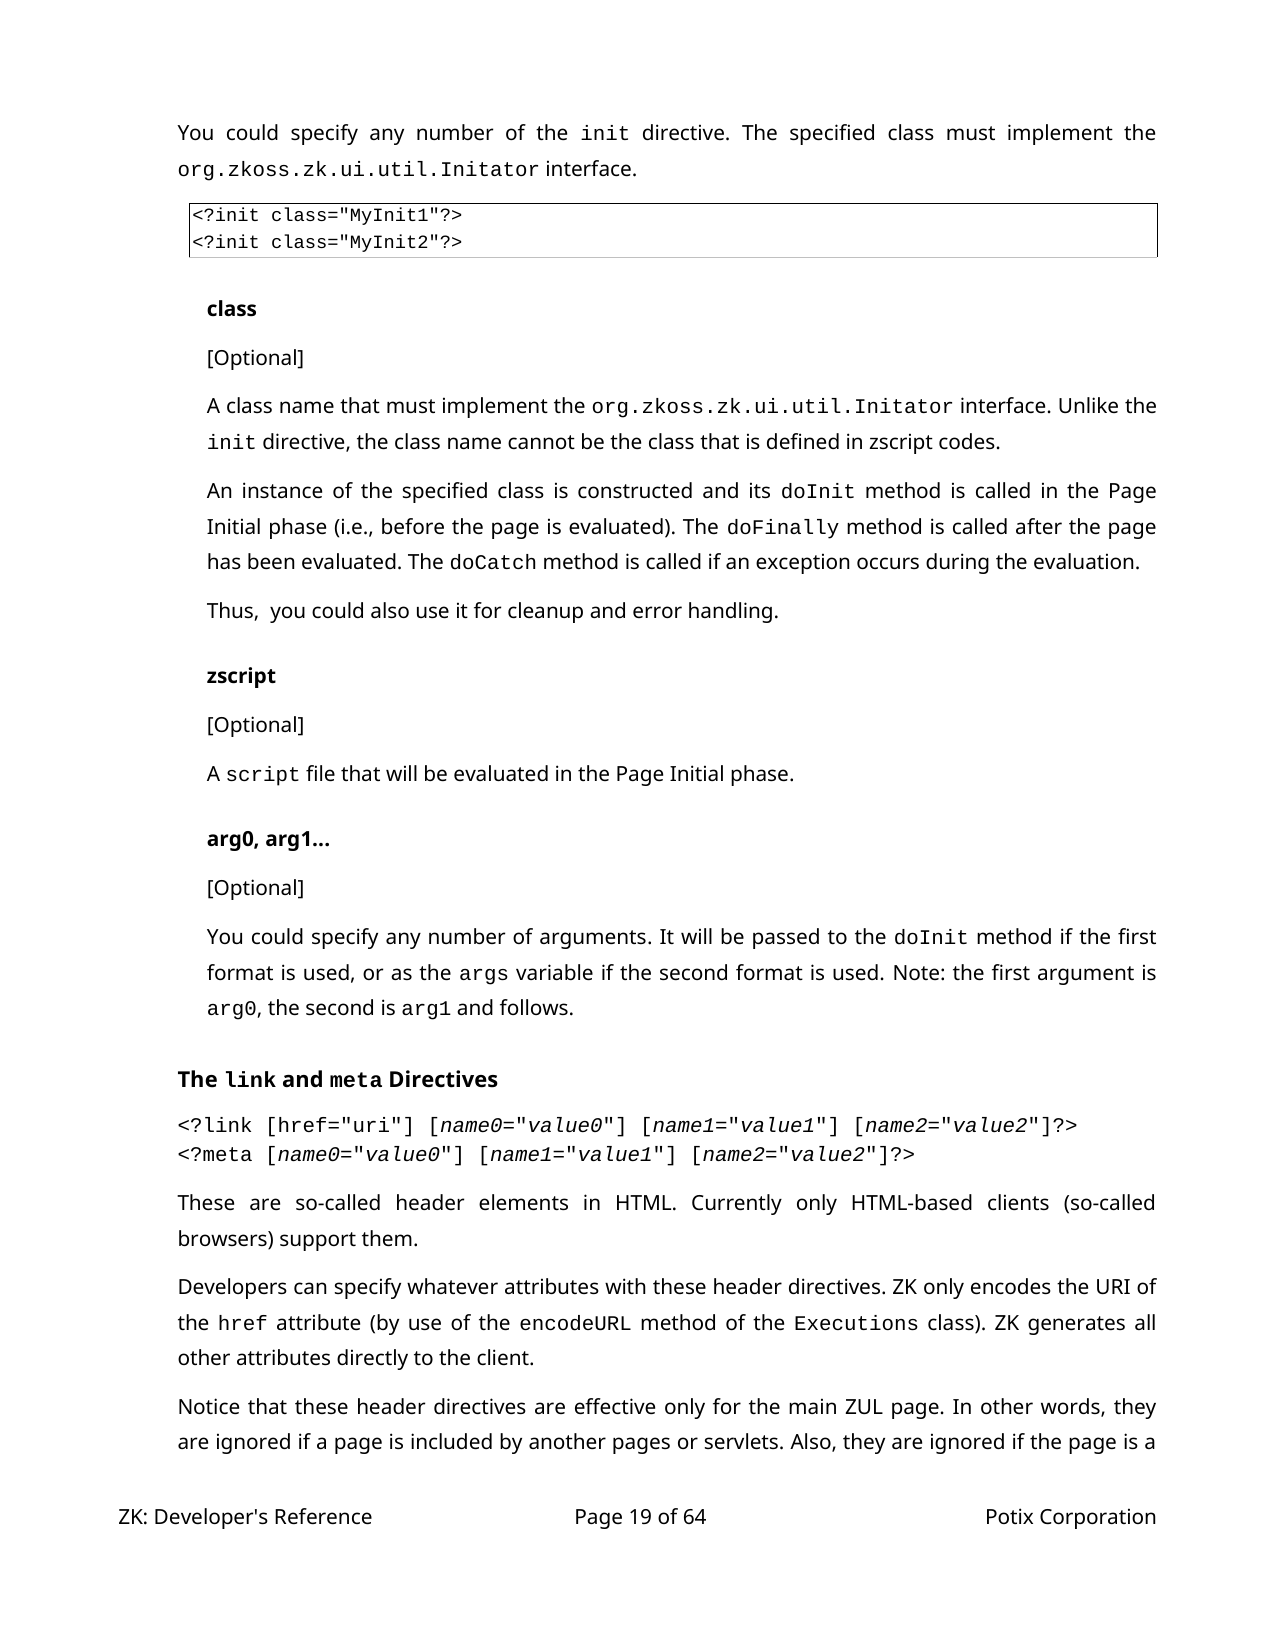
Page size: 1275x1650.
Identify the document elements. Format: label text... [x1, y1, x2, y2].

subtitle arg0, arg1... [207, 824, 1157, 853]
text [Optional] [207, 343, 1157, 371]
subtitle zscript [207, 661, 1157, 690]
text [Optional] [207, 710, 1157, 738]
text A class name that must implement the org.zkoss.zk.ui.util.Initator interface. Unlike the init directive, the class name cannot be the class that is defined in zscript codes. [207, 392, 1157, 456]
text Notice that these header directives are effective only for the main ZUL page. In other words, they are ignored if a page is included by another pages or servlets. Also, they are ignored if the page is a [177, 1392, 1157, 1456]
text <?link [href="uri"] [name0="value0"] [name1="value1"] [name2="value2"]?> <?meta [name0="value0"] [name1="value1"] [name2="value2"]?> [177, 1115, 1157, 1168]
subtitle class [207, 294, 1157, 322]
text You could specify any number of the init directive. The specified class must implement the org.zkoss.zk.ui.util.Initator interface. [177, 118, 1157, 182]
text <?init class="MyInit1"?> [190, 204, 1157, 227]
text [Optional] [207, 873, 1157, 901]
text These are so-called header elements in HTML. Currently only HTML-based clients (so-called browsers) support them. [177, 1188, 1157, 1252]
text Developers can specify whatever attributes with these header directives. ZK only encodes the URI of the href attribute (by use of the encodeURL method of the Executions class). ZK generates all other attributes directly to the client. [177, 1272, 1157, 1371]
subtitle The link and meta Directives [177, 1064, 1157, 1094]
text A script file that will be evaluated in the Page Initial phase. [207, 759, 1157, 788]
text An instance of the specified class is constructed and its doInit method is called in the Page Initial phase (i.e., before the page is evaluated). The doFinally method is called after the page has been evaluated. The doCatch method is called if an exception occurs during the evaluation. [207, 476, 1157, 576]
text <?init class="MyInit2"?> [190, 230, 1157, 257]
text Thus, you could also use it for cleanup and error handling. [207, 597, 1157, 625]
text You could specify any number of arguments. It will be passed to the doInit method if the first format is used, or as the args variable if the second format is used. Note: the first argument is arg0, the second is arg1 and follows. [207, 922, 1157, 1022]
